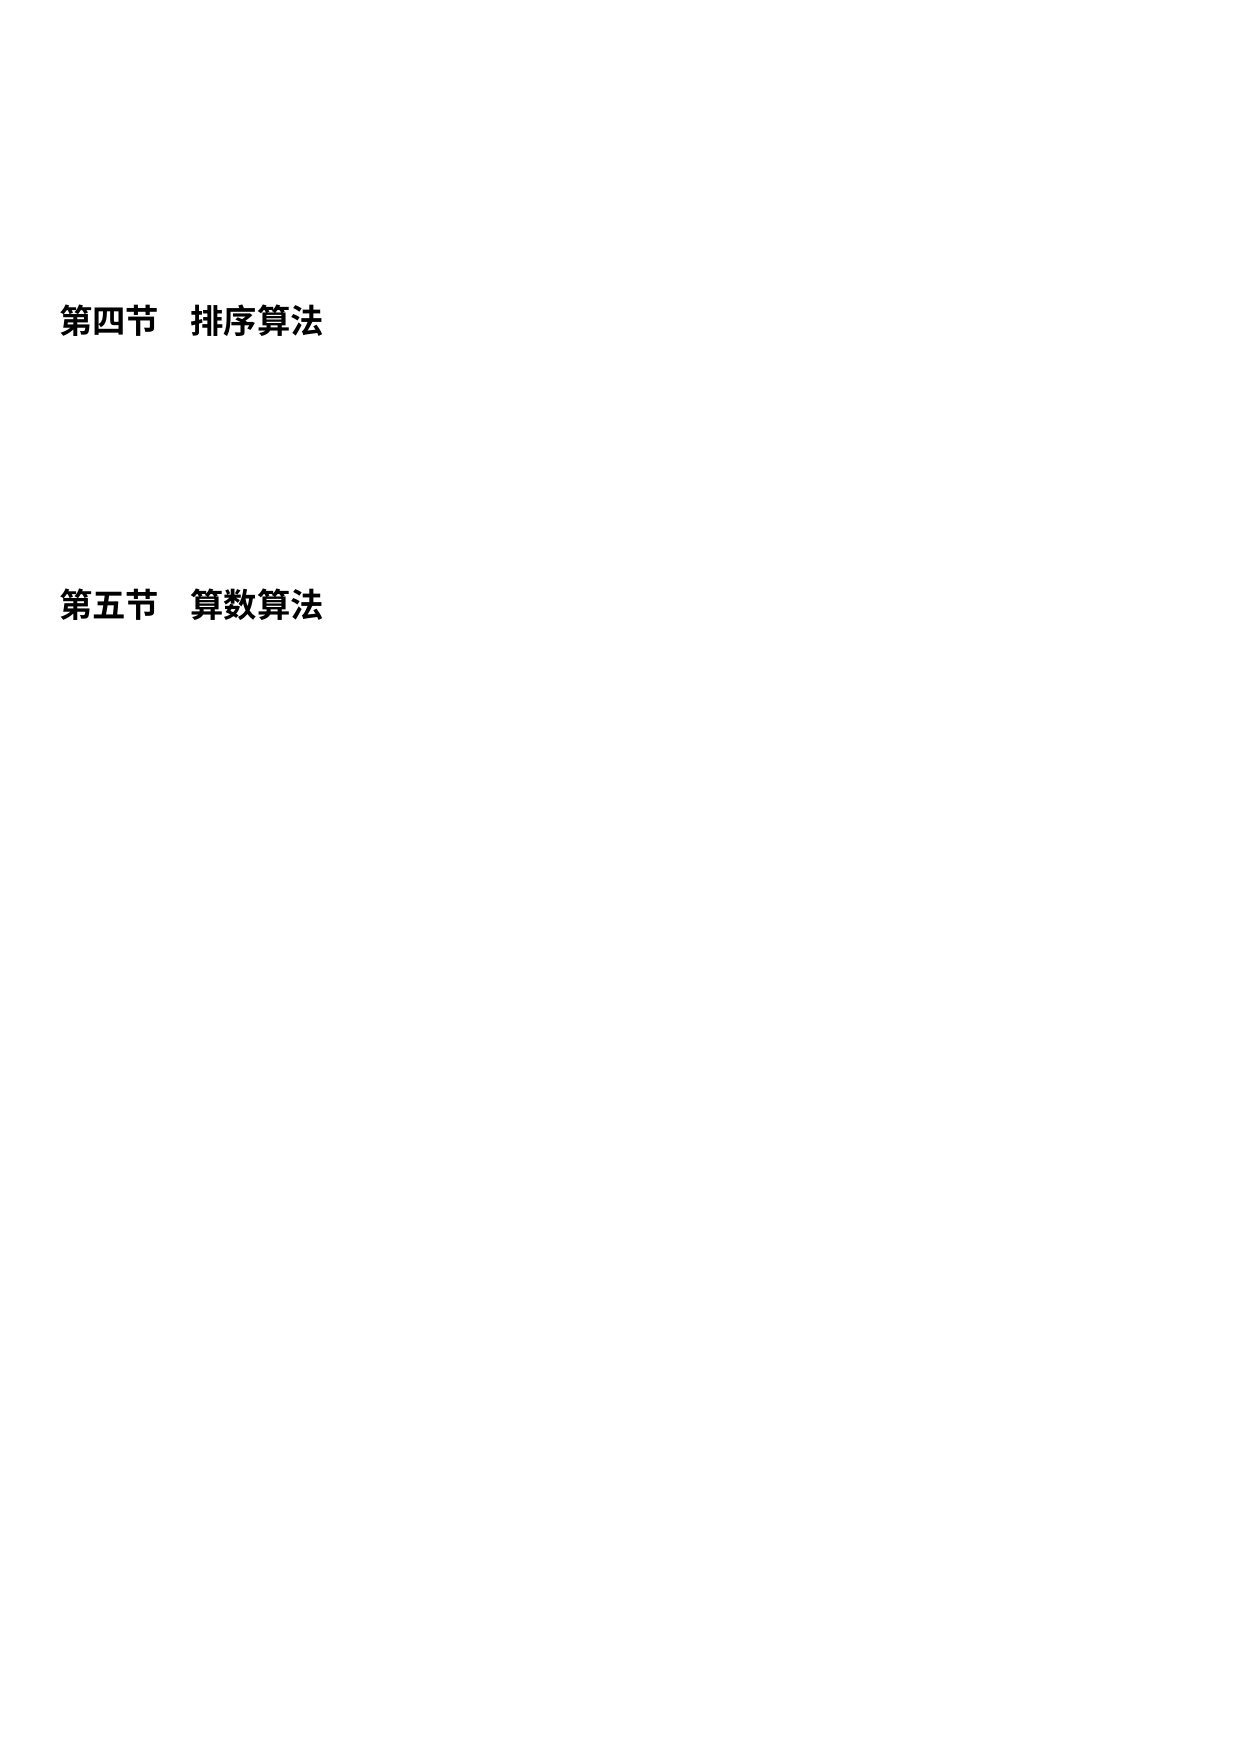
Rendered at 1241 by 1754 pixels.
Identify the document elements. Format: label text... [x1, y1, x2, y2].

subtitle 排序算法 [59, 286, 1181, 351]
subtitle 算数算法 [59, 571, 1181, 636]
